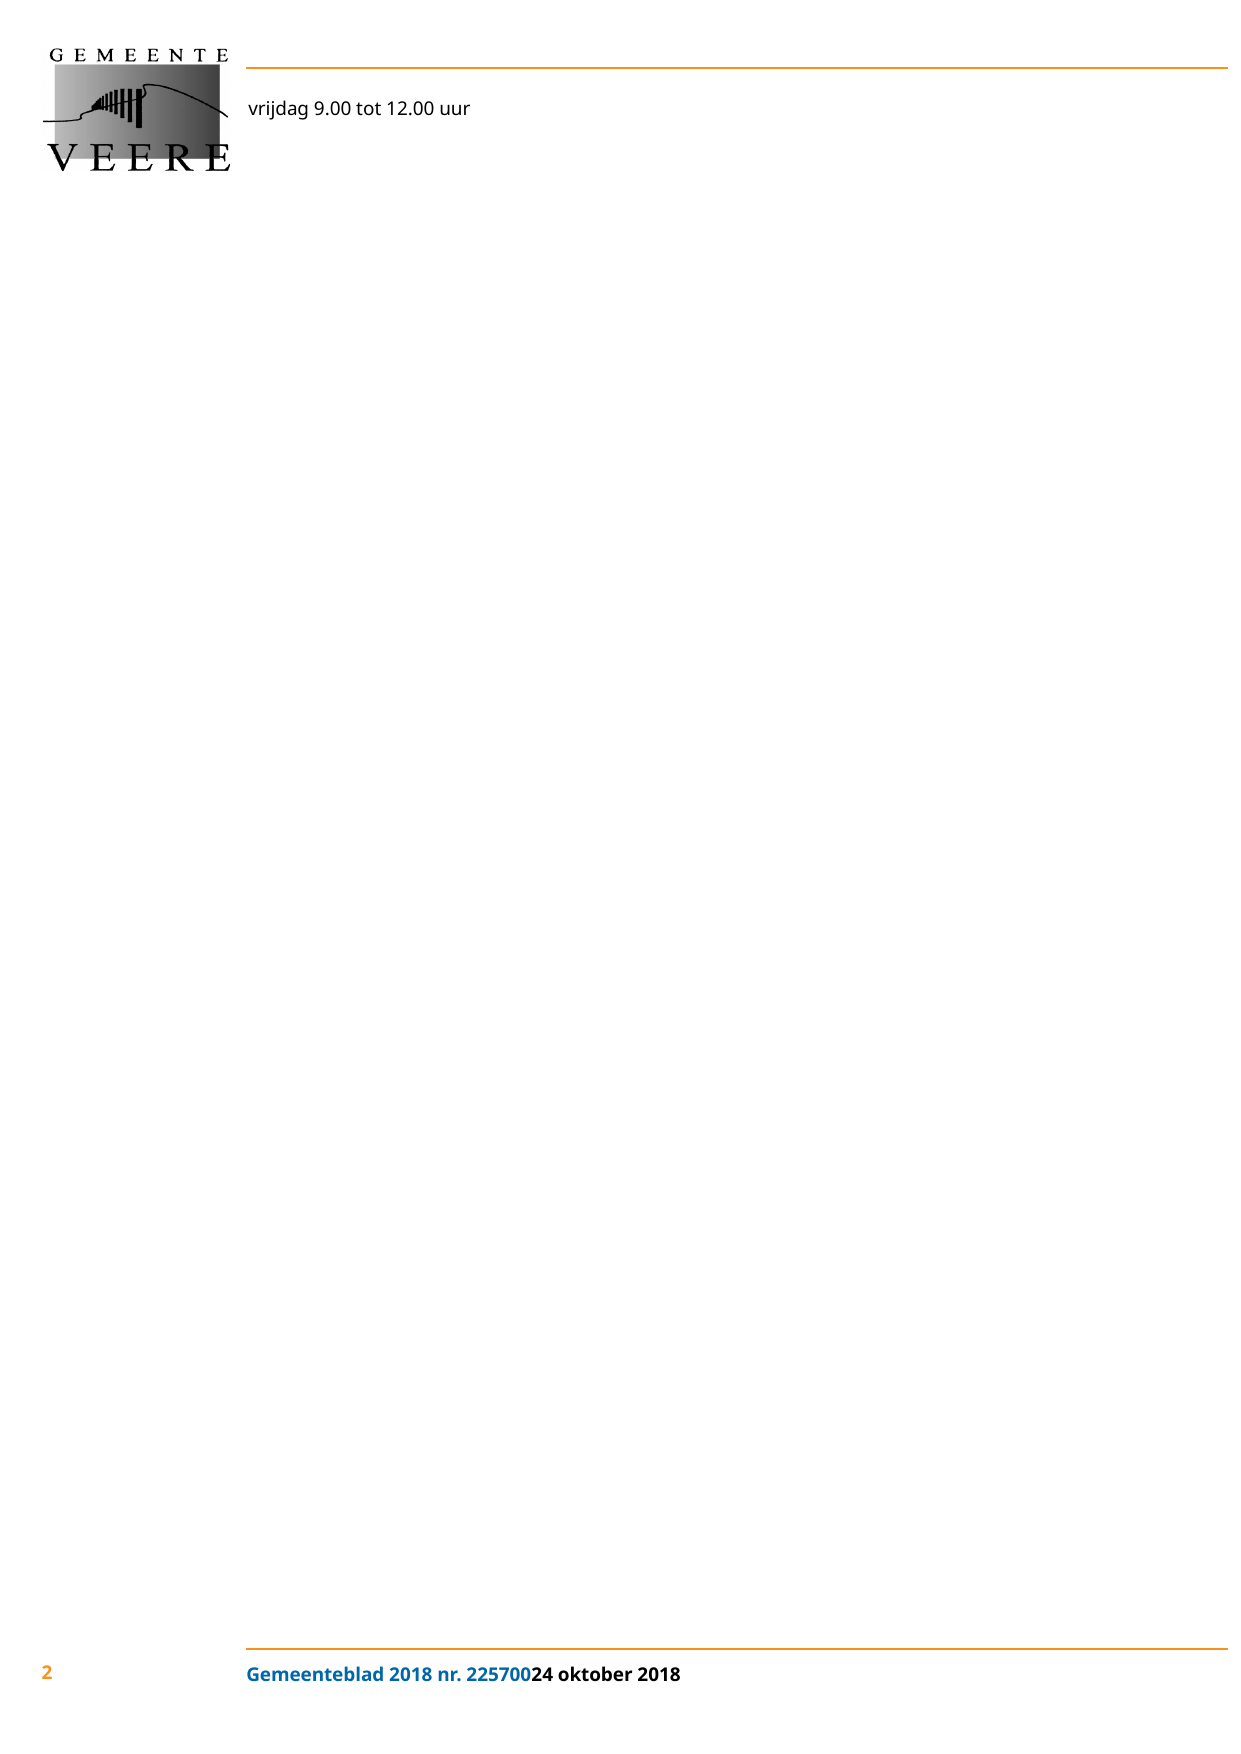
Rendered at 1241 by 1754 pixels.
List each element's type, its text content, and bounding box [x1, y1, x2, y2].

picture [41, 47, 231, 172]
text vrijdag 9.00 tot 12.00 uur [248, 95, 1152, 121]
